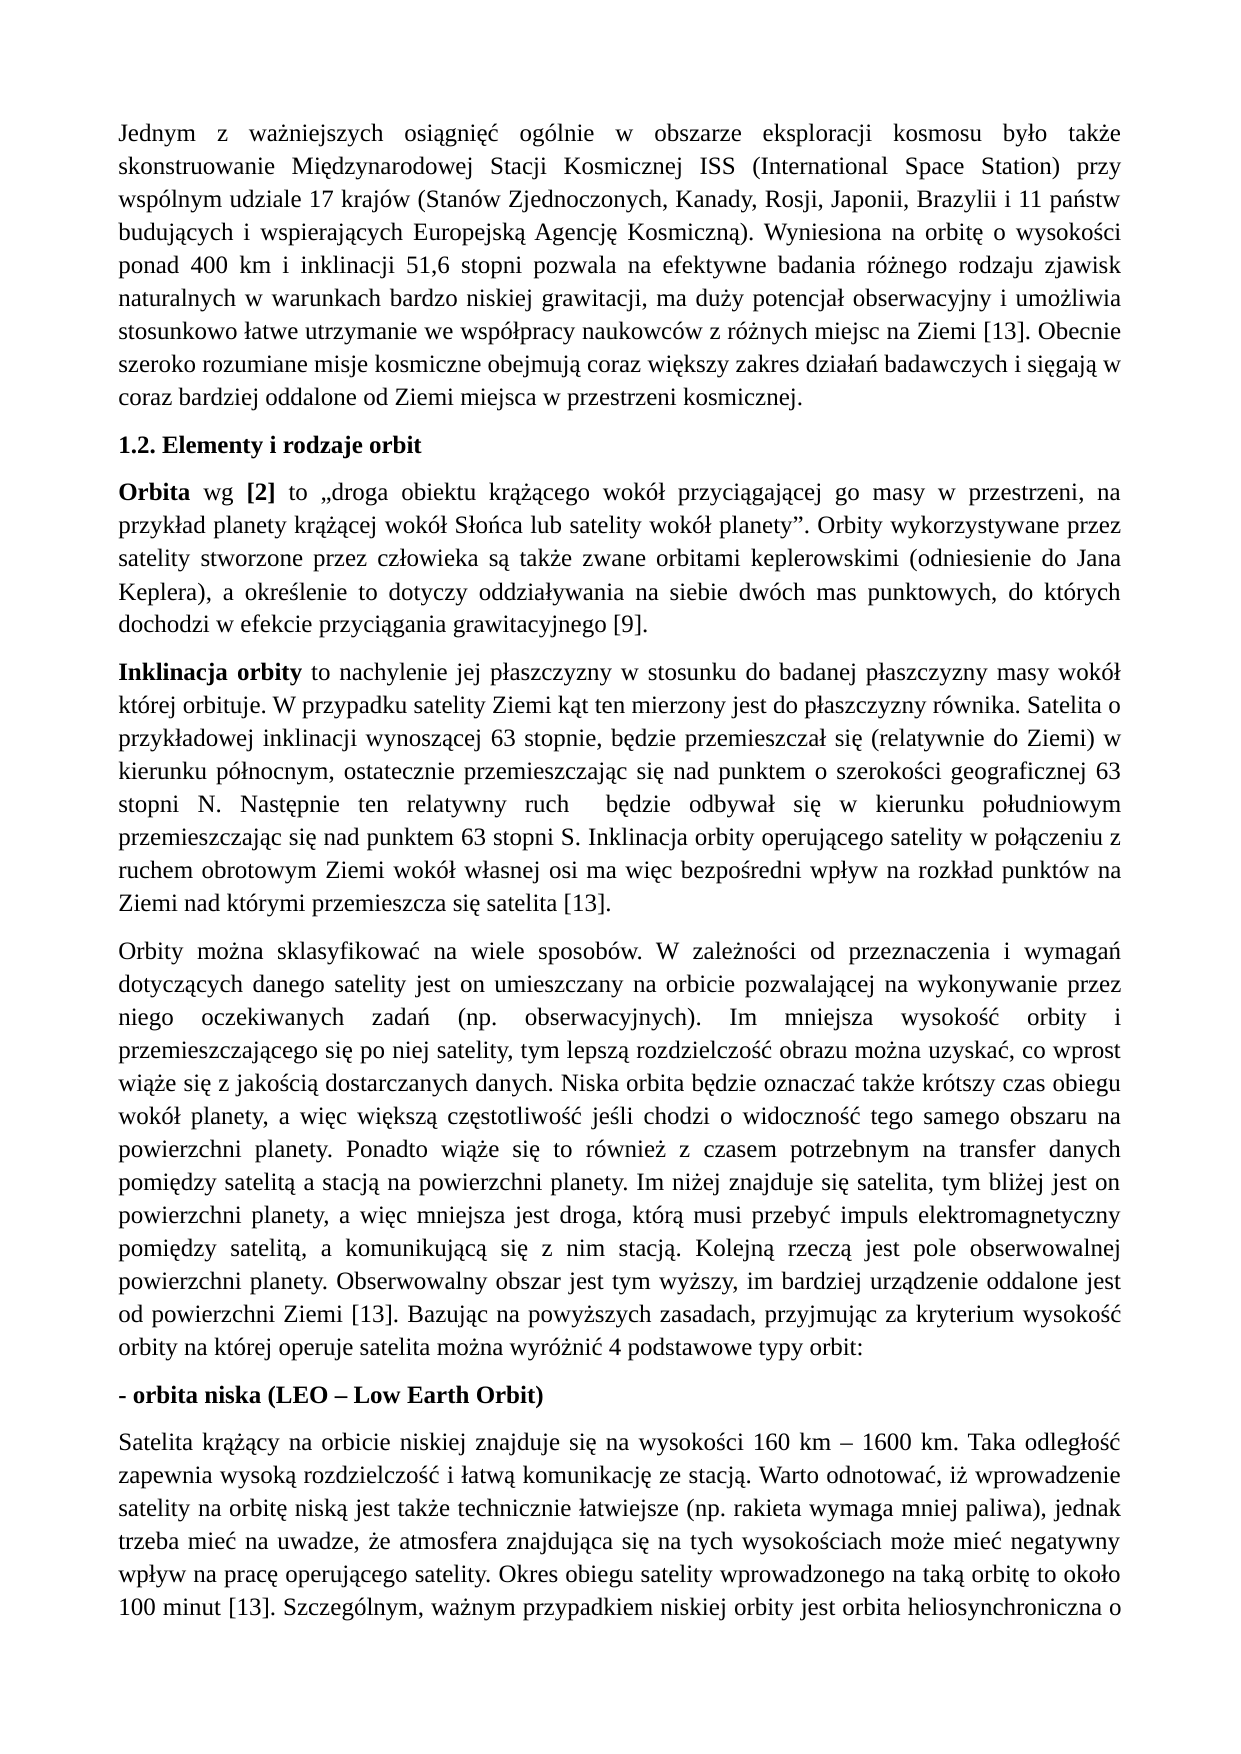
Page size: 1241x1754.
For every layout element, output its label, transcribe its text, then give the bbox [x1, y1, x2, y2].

text Satelita krążący na orbicie niskiej znajduje się na wysokości 160 km – 1600 km. Taka odległość zapewnia wysoką rozdzielczość i łatwą komunikację ze stacją. Warto odnotować, iż wprowadzenie satelity na orbitę niską jest także technicznie łatwiejsze (np. rakieta wymaga mniej paliwa), jednak trzeba mieć na uwadze, że atmosfera znajdująca się na tych wysokościach może mieć negatywny wpływ na pracę operującego satelity. Okres obiegu satelity wprowadzonego na taką orbitę to około 100 minut [13]. Szczególnym, ważnym przypadkiem niskiej orbity jest orbita heliosynchroniczna o [118, 1427, 1122, 1621]
text Jednym z ważniejszych osiągnięć ogólnie w obszarze eksploracji kosmosu było także skonstruowanie Międzynarodowej Stacji Kosmicznej ISS (International Space Station) przy wspólnym udziale 17 krajów (Stanów Zjednoczonych, Kanady, Rosji, Japonii, Brazylii i 11 państw budujących i wspierających Europejską Agencję Kosmiczną). Wyniesiona na orbitę o wysokości ponad 400 km i inklinacji 51,6 stopni pozwala na efektywne badania różnego rodzaju zjawisk naturalnych w warunkach bardzo niskiej grawitacji, ma duży potencjał obserwacyjny i umożliwia stosunkowo łatwe utrzymanie we współpracy naukowców z różnych miejsc na Ziemi [13]. Obecnie szeroko rozumiane misje kosmiczne obejmują coraz większy zakres działań badawczych i sięgają w coraz bardziej oddalone od Ziemi miejsca w przestrzeni kosmicznej. [118, 118, 1122, 411]
text 1.2. Elementy i rodzaje orbit [118, 430, 1122, 459]
text - orbita niska (LEO – Low Earth Orbit) [118, 1380, 1122, 1408]
text Orbita wg [2] to „droga obiektu krążącego wokół przyciągającej go masy w przestrzeni, na przykład planety krążącej wokół Słońca lub satelity wokół planety”. Orbity wykorzystywane przez satelity stworzone przez człowieka są także zwane orbitami keplerowskimi (odniesienie do Jana Keplera), a określenie to dotyczy oddziaływania na siebie dwóch mas punktowych, do których dochodzi w efekcie przyciągania grawitacyjnego [9]. [118, 477, 1122, 638]
text Orbity można sklasyfikować na wiele sposobów. W zależności od przeznaczenia i wymagań dotyczących danego satelity jest on umieszczany na orbicie pozwalającej na wykonywanie przez niego oczekiwanych zadań (np. obserwacyjnych). Im mniejsza wysokość orbity i przemieszczającego się po niej satelity, tym lepszą rozdzielczość obrazu można uzyskać, co wprost wiąże się z jakością dostarczanych danych. Niska orbita będzie oznaczać także krótszy czas obiegu wokół planety, a więc większą częstotliwość jeśli chodzi o widoczność tego samego obszaru na powierzchni planety. Ponadto wiąże się to również z czasem potrzebnym na transfer danych pomiędzy satelitą a stacją na powierzchni planety. Im niżej znajduje się satelita, tym bliżej jest on powierzchni planety, a więc mniejsza jest droga, którą musi przebyć impuls elektromagnetyczny pomiędzy satelitą, a komunikującą się z nim stacją. Kolejną rzeczą jest pole obserwowalnej powierzchni planety. Obserwowalny obszar jest tym wyższy, im bardziej urządzenie oddalone jest od powierzchni Ziemi [13]. Bazując na powyższych zasadach, przyjmując za kryterium wysokość orbity na której operuje satelita można wyróżnić 4 podstawowe typy orbit: [118, 936, 1122, 1361]
text Inklinacja orbity to nachylenie jej płaszczyzny w stosunku do badanej płaszczyzny masy wokół której orbituje. W przypadku satelity Ziemi kąt ten mierzony jest do płaszczyzny równika. Satelita o przykładowej inklinacji wynoszącej 63 stopnie, będzie przemieszczał się (relatywnie do Ziemi) w kierunku północnym, ostatecznie przemieszczając się nad punktem o szerokości geograficznej 63 stopni N. Następnie ten relatywny ruch będzie odbywał się w kierunku południowym przemieszczając się nad punktem 63 stopni S. Inklinacja orbity operującego satelity w połączeniu z ruchem obrotowym Ziemi wokół własnej osi ma więc bezpośredni wpływ na rozkład punktów na Ziemi nad którymi przemieszcza się satelita [13]. [118, 657, 1122, 917]
